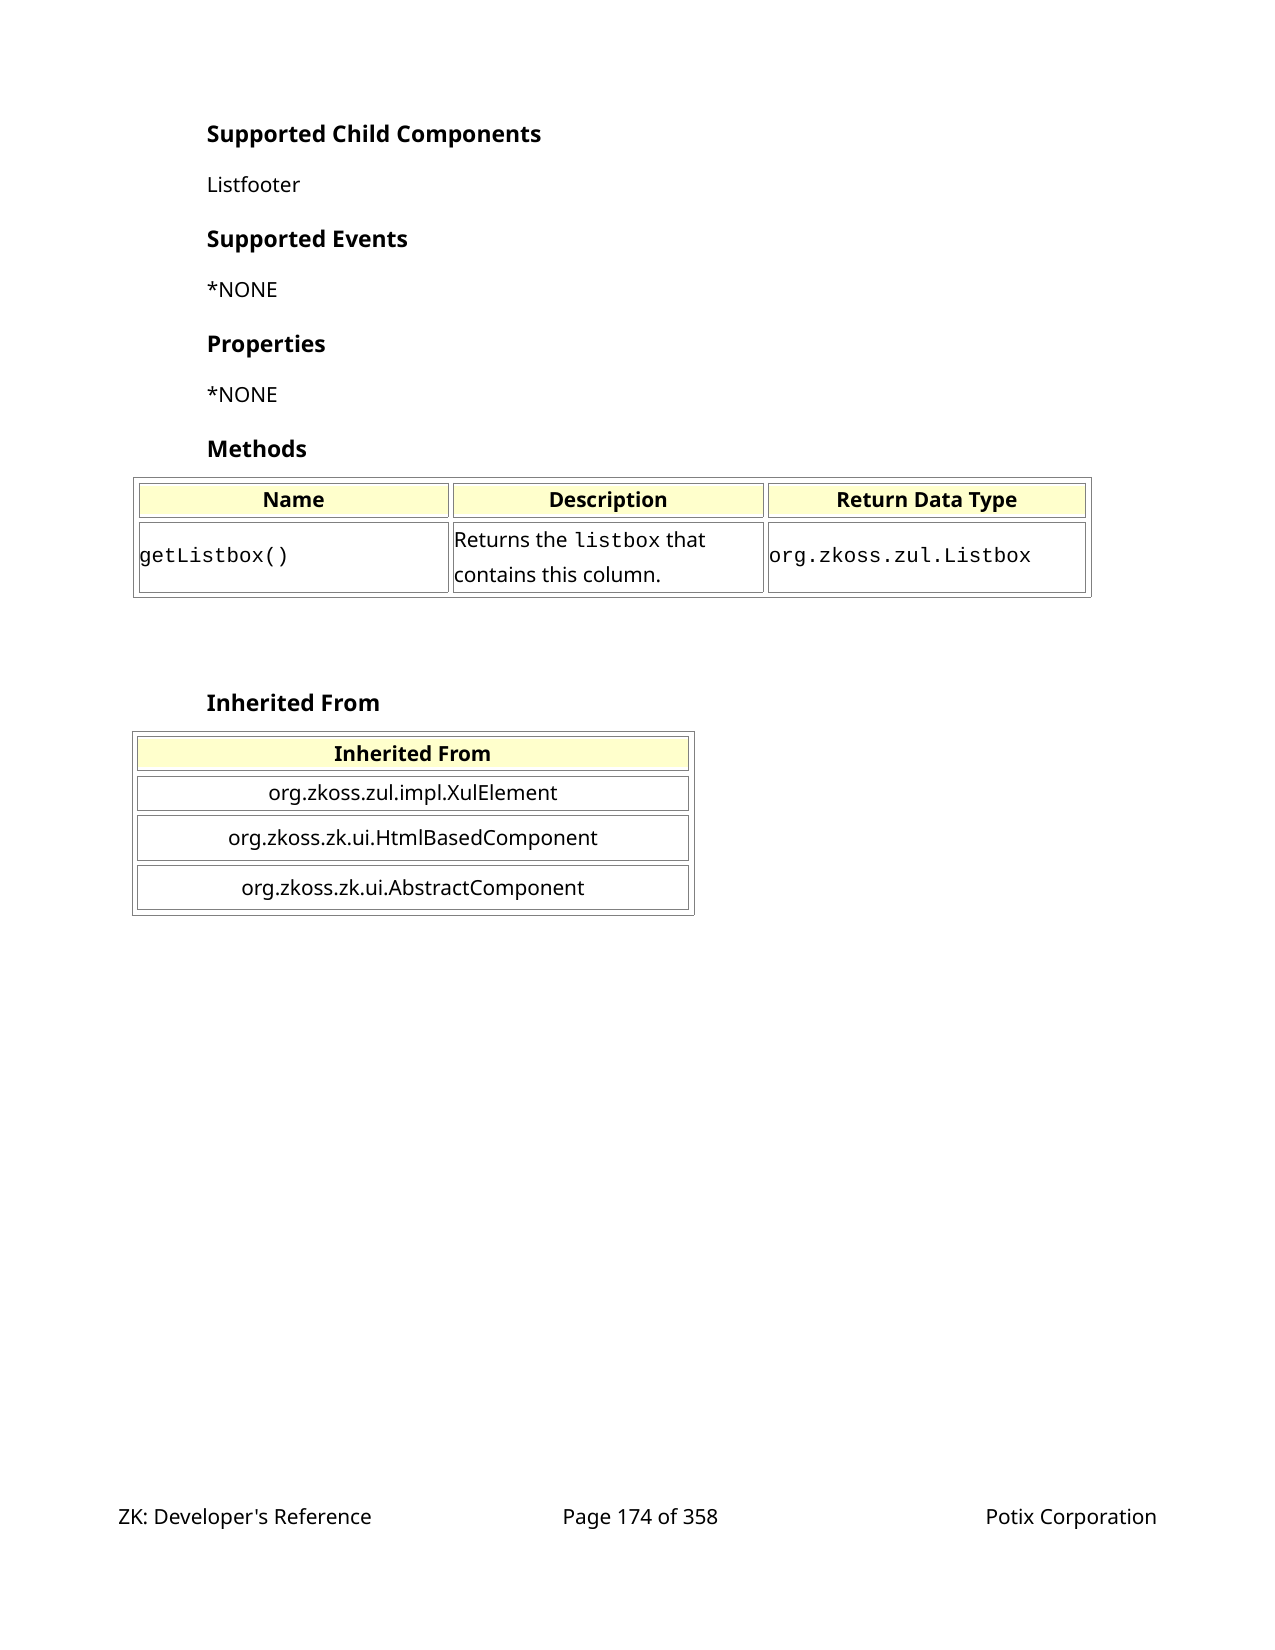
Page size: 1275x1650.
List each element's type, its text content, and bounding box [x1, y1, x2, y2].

table_header Name [136, 478, 451, 517]
table_header Inherited From [134, 732, 691, 770]
table_cell org.zkoss.zk.ui.HtmlBasedComponent [134, 810, 691, 859]
table_cell org.zkoss.zul.impl.XulElement [134, 770, 691, 810]
subtitle Methods [207, 433, 1157, 465]
subtitle Supported Child Components [207, 118, 1157, 149]
table_cell org.zkoss.zul.Listbox [766, 517, 1088, 592]
text *NONE [207, 275, 1157, 303]
subtitle Inherited From [207, 687, 1157, 718]
subtitle Properties [207, 328, 1157, 359]
table_header Return Data Type [766, 478, 1088, 517]
table_header Description [451, 478, 766, 517]
text Listfooter [207, 170, 1157, 198]
table_cell Returns the listbox that contains this column. [451, 517, 766, 592]
subtitle Supported Events [207, 223, 1157, 254]
table_cell org.zkoss.zk.ui.AbstractComponent [134, 860, 691, 909]
table_cell getListbox() [136, 517, 451, 592]
text *NONE [207, 380, 1157, 408]
